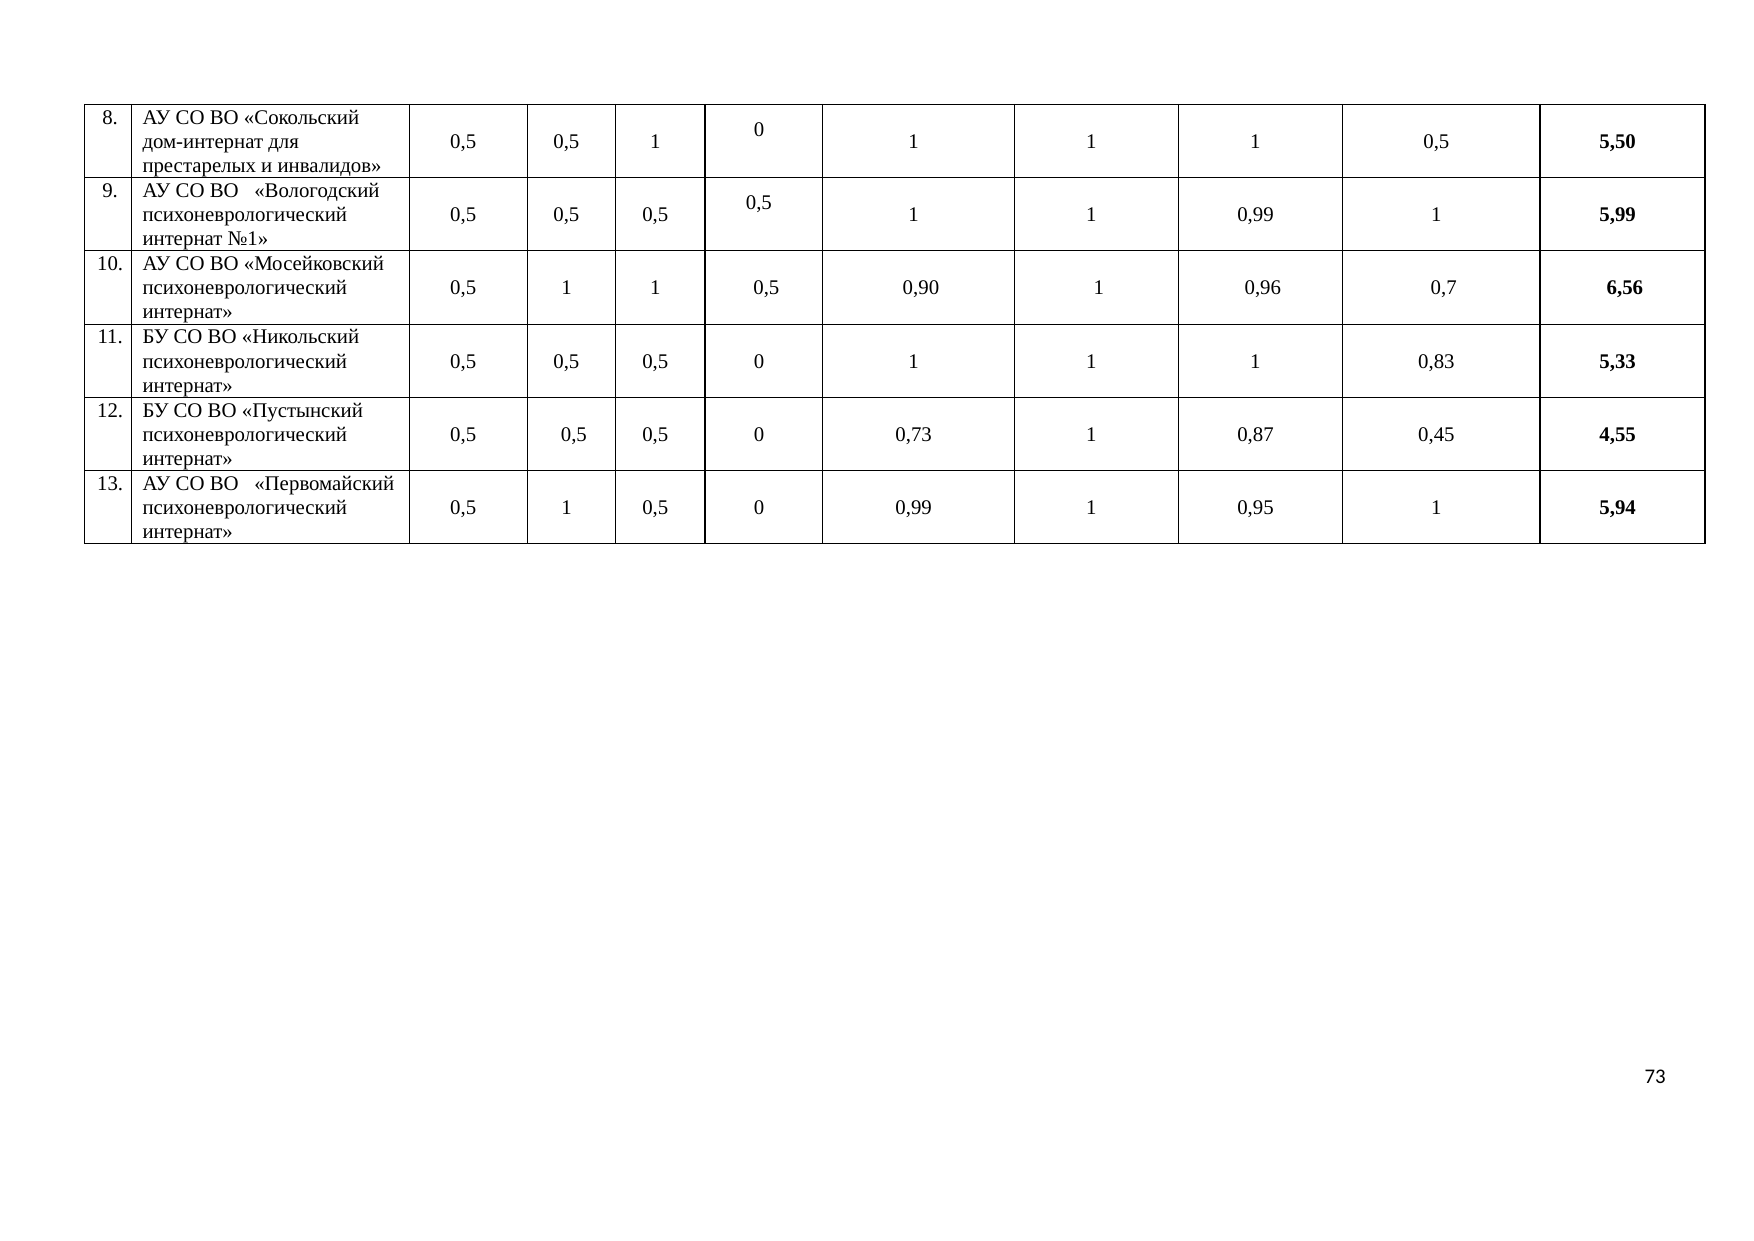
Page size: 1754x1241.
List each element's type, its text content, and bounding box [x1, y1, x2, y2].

table_cell 0,99 [823, 471, 1014, 543]
table_cell 0,5 [528, 178, 615, 250]
table_cell 13. [85, 471, 131, 543]
table_cell 0,96 [1179, 251, 1342, 323]
table_cell 0,5 [706, 178, 822, 250]
table_header АУ СО ВО «Сокольский дом-интернат для престарелых и инвалидов» [132, 105, 409, 177]
table_cell 0 [706, 325, 822, 397]
table_cell 1 [1015, 398, 1178, 470]
table_cell 0,95 [1179, 471, 1342, 543]
table_cell 11. [85, 325, 131, 397]
table_cell 5,94 [1541, 471, 1704, 543]
table_cell 4,55 [1541, 398, 1704, 470]
table_cell АУ СО ВО «Первомайский психоневрологический интернат» [132, 471, 409, 543]
table_cell 1 [528, 471, 615, 543]
table_cell 0,99 [1179, 178, 1342, 250]
table_cell 0,87 [1179, 398, 1342, 470]
table_cell АУ СО ВО «Вологодский психоневрологический интернат №1» [132, 178, 409, 250]
table_header 1 [823, 105, 1014, 177]
table_cell 1 [1015, 251, 1178, 323]
table_cell 0,5 [410, 471, 527, 543]
table_header 0,5 [1343, 105, 1539, 177]
table_cell 0,5 [528, 325, 615, 397]
table_cell 1 [1179, 325, 1342, 397]
table_cell 0,5 [410, 251, 527, 323]
table_cell 6,56 [1541, 251, 1704, 323]
table_header 1 [1179, 105, 1342, 177]
table_cell 0 [706, 471, 822, 543]
table_cell 0,5 [410, 398, 527, 470]
table_cell 1 [823, 178, 1014, 250]
table_cell 1 [1343, 178, 1539, 250]
table_cell 0,5 [616, 178, 704, 250]
table_cell АУ СО ВО «Мосейковский психоневрологический интернат» [132, 251, 409, 323]
table_cell 0,5 [616, 325, 704, 397]
table_cell 0,45 [1343, 398, 1539, 470]
table_cell 0,73 [823, 398, 1014, 470]
table_cell 5,33 [1541, 325, 1704, 397]
table_header 1 [1015, 105, 1178, 177]
table_header 0,5 [410, 105, 527, 177]
table_cell 0 [706, 398, 822, 470]
table_cell 0,7 [1343, 251, 1539, 323]
table_cell 0,5 [410, 325, 527, 397]
table_cell 10. [85, 251, 131, 323]
table_cell 1 [823, 325, 1014, 397]
table_cell 5,99 [1541, 178, 1704, 250]
table_header 0,5 [528, 105, 615, 177]
table_cell 1 [616, 251, 704, 323]
table_cell 1 [1015, 178, 1178, 250]
table_cell 0,90 [823, 251, 1014, 323]
table_cell 12. [85, 398, 131, 470]
table_cell 0,5 [410, 178, 527, 250]
table_cell 9. [85, 178, 131, 250]
table_cell 0,5 [616, 471, 704, 543]
table_cell 1 [1015, 471, 1178, 543]
table_cell 1 [528, 251, 615, 323]
table_cell БУ СО ВО «Никольский психоневрологический интернат» [132, 325, 409, 397]
table_cell 0,5 [528, 398, 615, 470]
table_cell 0,5 [616, 398, 704, 470]
table_cell 0,5 [706, 251, 822, 323]
table_header 0 [706, 105, 822, 177]
table_cell 1 [1015, 325, 1178, 397]
table_header 8. [85, 105, 131, 177]
table_cell БУ СО ВО «Пустынский психоневрологический интернат» [132, 398, 409, 470]
table_cell 1 [1343, 471, 1539, 543]
table_cell 0,83 [1343, 325, 1539, 397]
table_header 5,50 [1541, 105, 1704, 177]
table_header 1 [616, 105, 704, 177]
